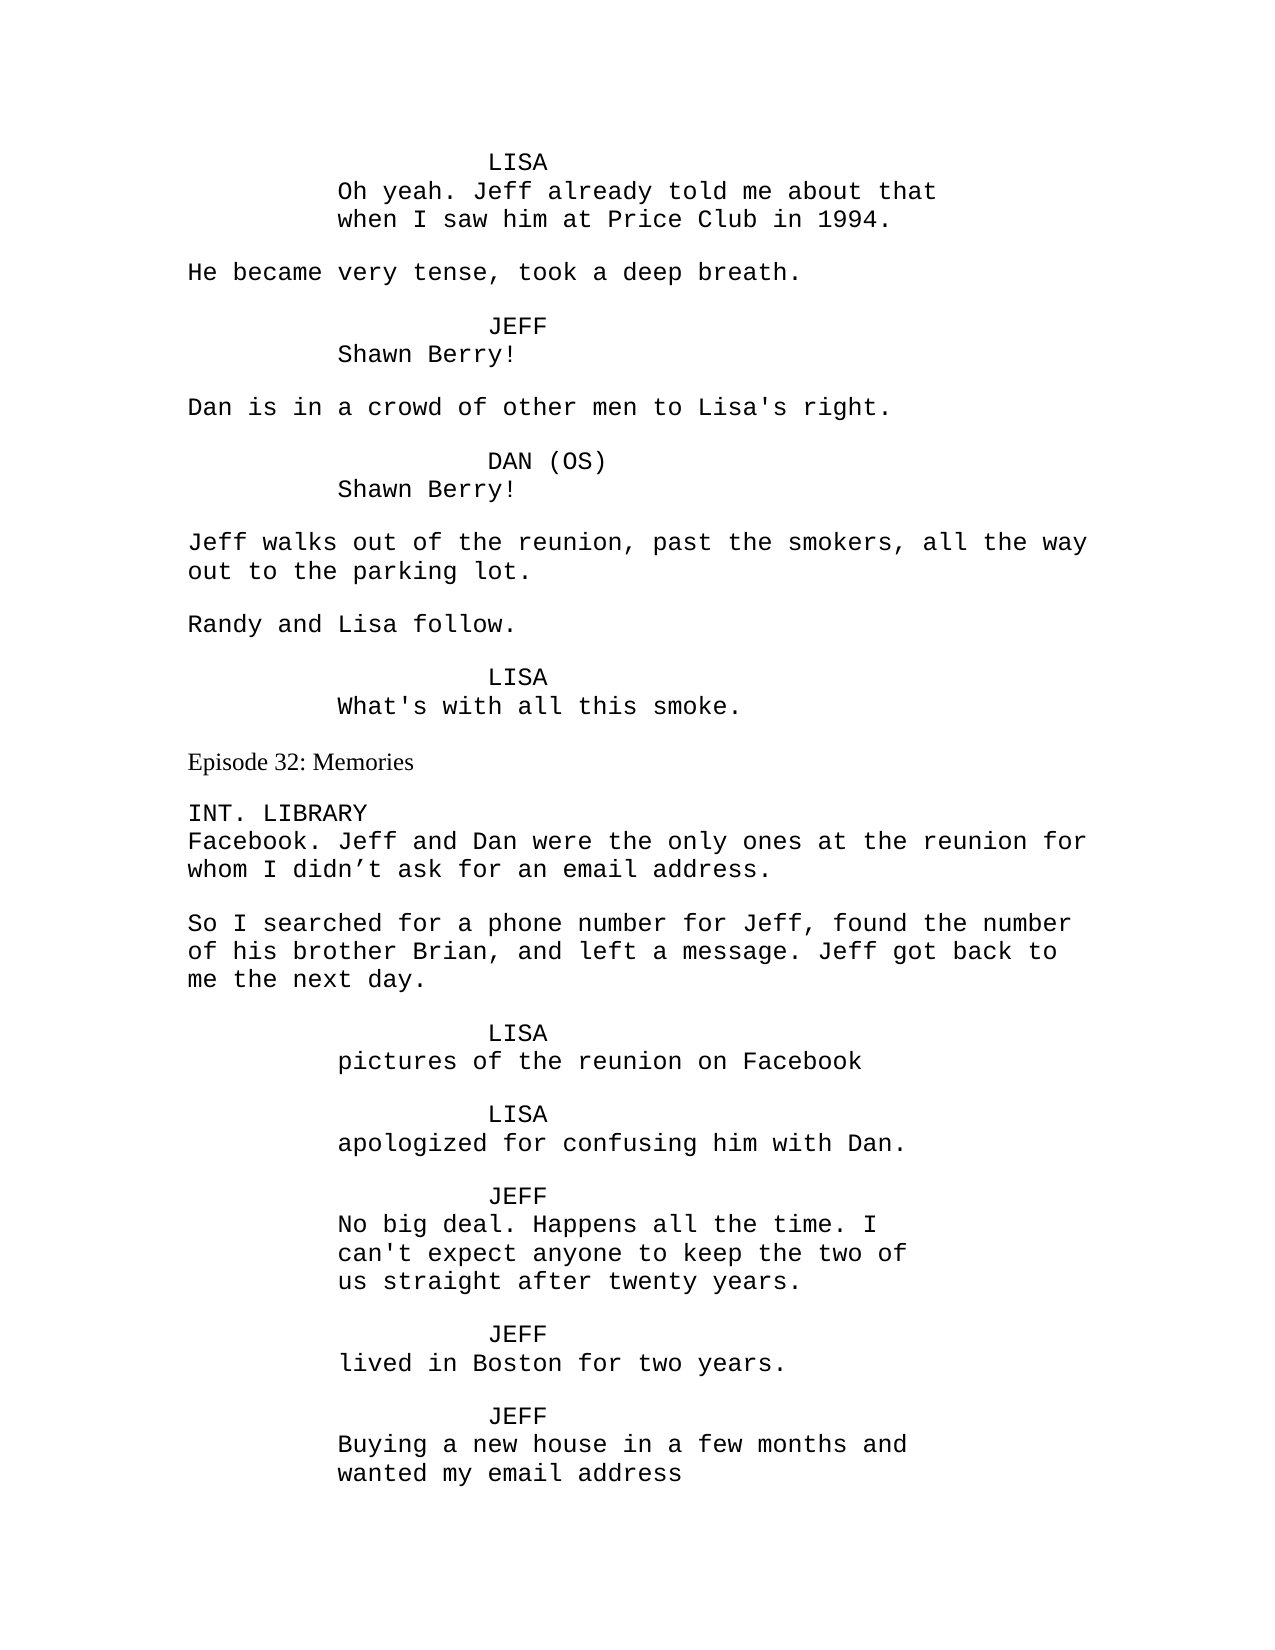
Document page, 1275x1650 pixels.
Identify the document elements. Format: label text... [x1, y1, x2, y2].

text DAN (OS) [187, 448, 1087, 477]
text JEFF [187, 1404, 1087, 1432]
text apologized for confusing him with Dan. [337, 1130, 937, 1159]
text He became very tense, took a deep breath. [187, 260, 1087, 288]
text LISA [187, 150, 1087, 178]
text Buying a new house in a few months and wanted my email address [337, 1432, 937, 1489]
text pictures of the reunion on Facebook [337, 1049, 937, 1077]
text Oh yeah. Jeff already told me about that when I saw him at Price Club in 1994. [337, 178, 937, 235]
text LISA [187, 665, 1087, 693]
text LISA [187, 1102, 1087, 1130]
text Dan is in a crowd of other men to Lisa's right. [187, 395, 1087, 423]
text No big deal. Happens all the time. I can't expect anyone to keep the two of us straight after twenty years. [337, 1212, 937, 1297]
subtitle Episode 32: Memories [187, 747, 1087, 775]
text JEFF [187, 1184, 1087, 1212]
text Shawn Berry! [337, 342, 937, 370]
text JEFF [187, 1322, 1087, 1350]
text Randy and Lisa follow. [187, 612, 1087, 640]
text What's with all this smoke. [337, 693, 937, 722]
text lived in Boston for two years. [337, 1350, 937, 1379]
text Facebook. Jeff and Dan were the only ones at the reunion for whom I didn’t ask for an email address. [187, 829, 1087, 885]
text JEFF [187, 313, 1087, 342]
text So I searched for a phone number for Jeff, found the number of his brother Brian, and left a message. Jeff got back to me the next day. [187, 910, 1087, 995]
text Jeff walks out of the reunion, past the smokers, all the way out to the parking lot. [187, 530, 1087, 587]
text Shawn Berry! [337, 477, 937, 505]
subtitle INT. LIBRARY [187, 800, 1087, 829]
text LISA [187, 1020, 1087, 1049]
